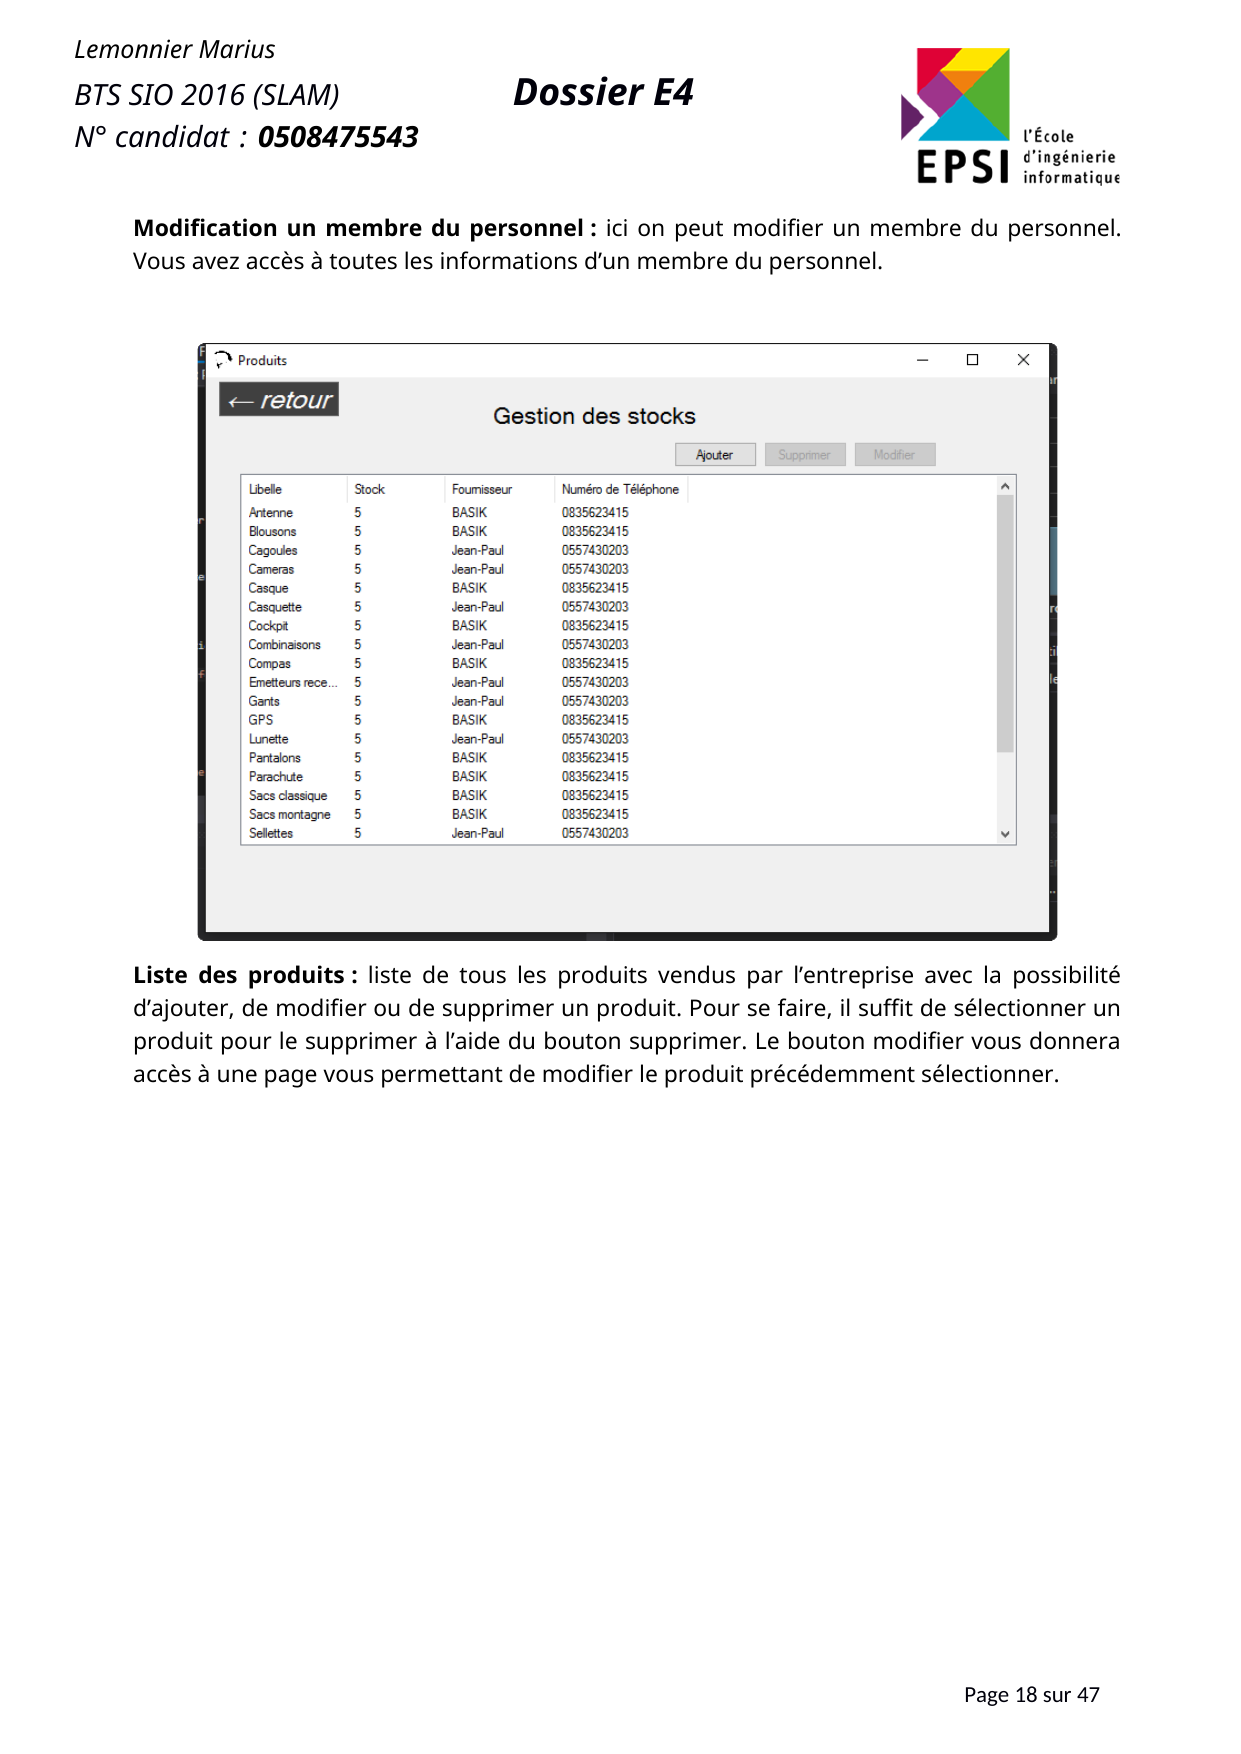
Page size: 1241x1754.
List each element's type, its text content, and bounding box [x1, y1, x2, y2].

text Liste des produits : liste de tous les produits vendus par l’entreprise avec la possibilité d’ajouter, de modifier ou de supprimer un produit. Pour se faire, il suffit de sélectionner un produit pour le supprimer à l’aide du bouton supprimer. Le bouton modifier vous donnera accès à une page vous permettant de modifier le produit précédemment sélectionner. [133, 959, 1122, 1089]
picture [901, 48, 1120, 186]
text Modification un membre du personnel : ici on peut modifier un membre du personnel. Vous avez accès à toutes les informations d’un membre du personnel. [133, 212, 1122, 276]
picture [197, 343, 1058, 941]
